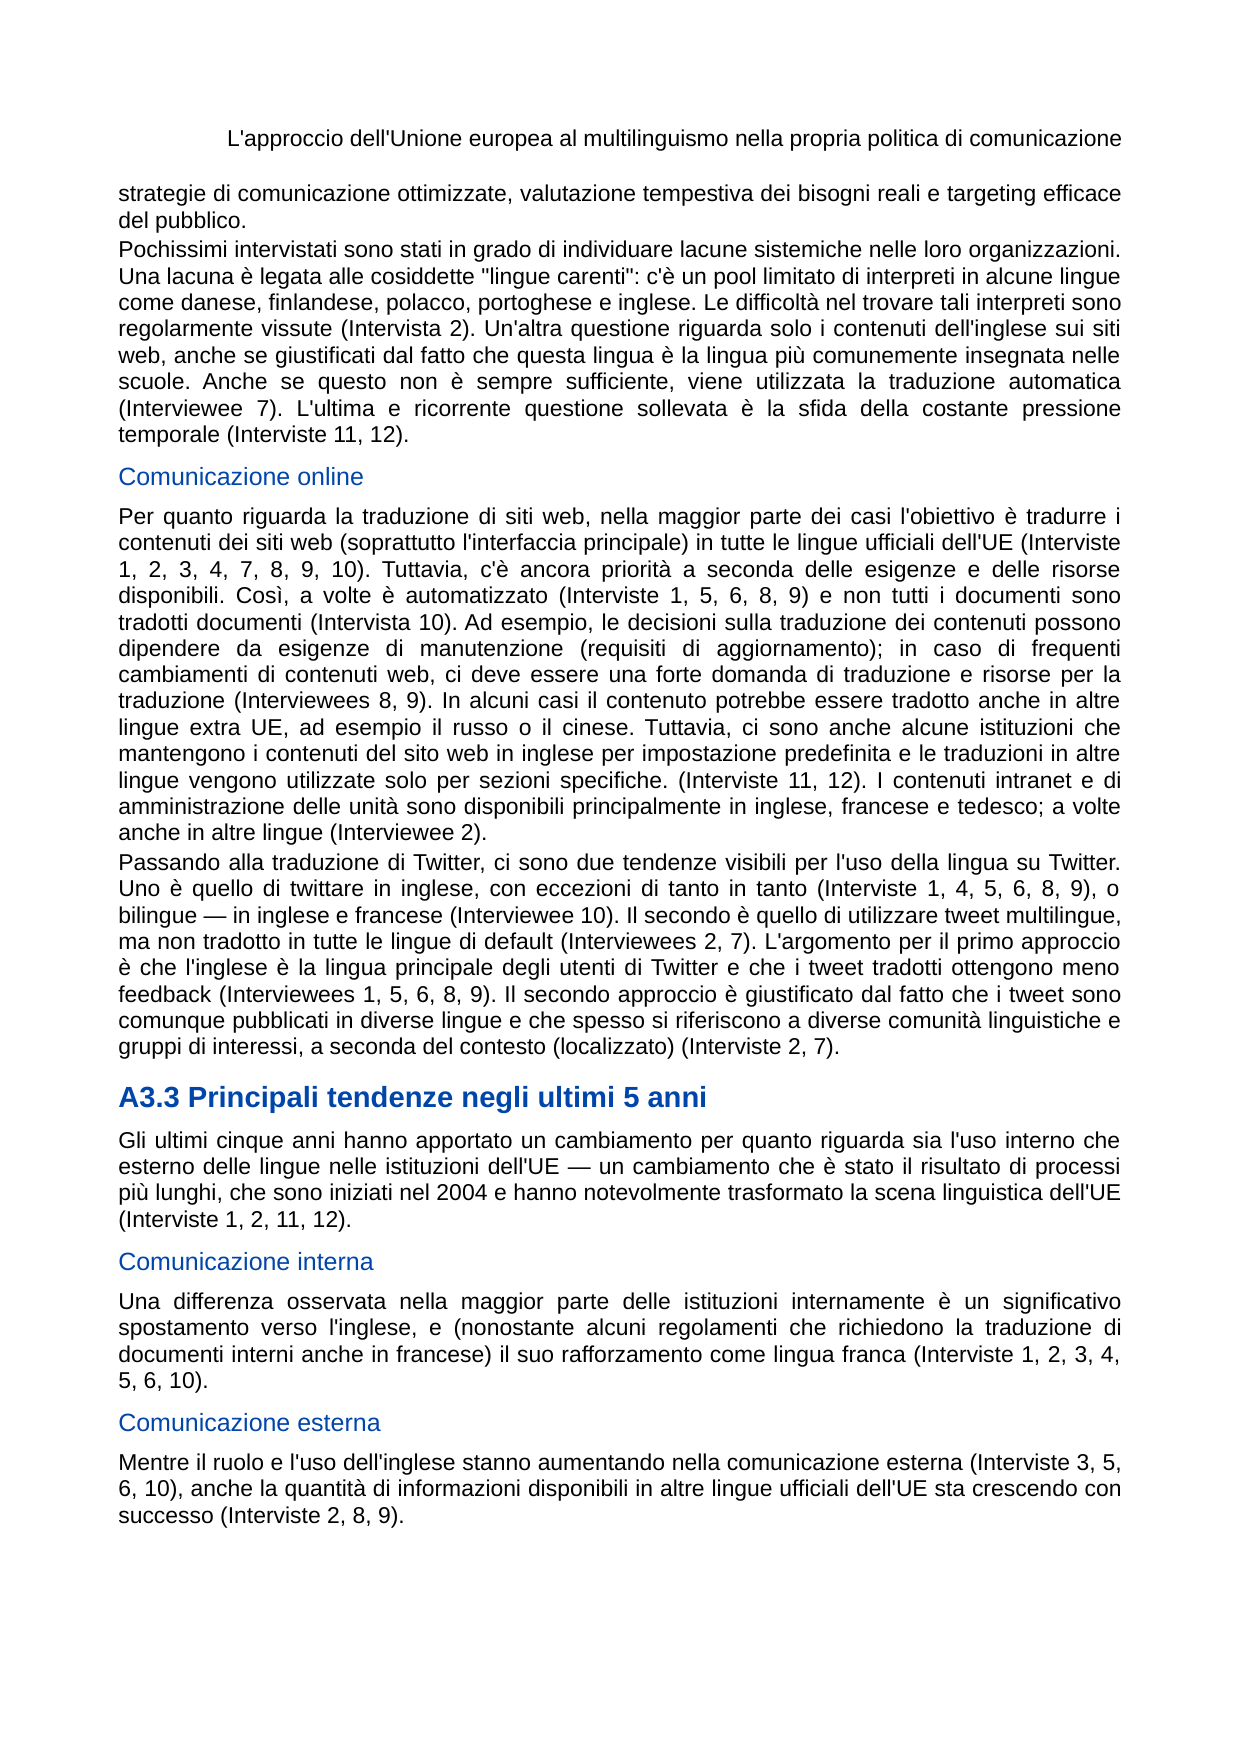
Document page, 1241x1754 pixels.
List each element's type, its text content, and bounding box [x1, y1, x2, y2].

subtitle Comunicazione interna [118, 1247, 1122, 1275]
text Passando alla traduzione di Twitter, ci sono due tendenze visibili per l'uso della lingua su Twitter. Uno è quello di twittare in inglese, con eccezioni di tanto in tanto (Interviste 1, 4, 5, 6, 8, 9), o bilingue — in inglese e francese (Interviewee 10). Il secondo è quello di utilizzare tweet multilingue, ma non tradotto in tutte le lingue di default (Interviewees 2, 7). L'argomento per il primo approccio è che l'inglese è la lingua principale degli utenti di Twitter e che i tweet tradotti ottengono meno feedback (Interviewees 1, 5, 6, 8, 9). Il secondo approccio è giustificato dal fatto che i tweet sono comunque pubblicati in diverse lingue e che spesso si riferiscono a diverse comunità linguistiche e gruppi di interessi, a seconda del contesto (localizzato) (Interviste 2, 7). [118, 849, 1122, 1060]
text strategie di comunicazione ottimizzate, valutazione tempestiva dei bisogni reali e targeting efficace del pubblico. [118, 180, 1122, 233]
subtitle Comunicazione esterna [118, 1408, 1122, 1437]
text Per quanto riguarda la traduzione di siti web, nella maggior parte dei casi l'obiettivo è tradurre i contenuti dei siti web (soprattutto l'interfaccia principale) in tutte le lingue ufficiali dell'UE (Interviste 1, 2, 3, 4, 7, 8, 9, 10). Tuttavia, c'è ancora priorità a seconda delle esigenze e delle risorse disponibili. Così, a volte è automatizzato (Interviste 1, 5, 6, 8, 9) e non tutti i documenti sono tradotti documenti (Intervista 10). Ad esempio, le decisioni sulla traduzione dei contenuti possono dipendere da esigenze di manutenzione (requisiti di aggiornamento); in caso di frequenti cambiamenti di contenuti web, ci deve essere una forte domanda di traduzione e risorse per la traduzione (Interviewees 8, 9). In alcuni casi il contenuto potrebbe essere tradotto anche in altre lingue extra UE, ad esempio il russo o il cinese. Tuttavia, ci sono anche alcune istituzioni che mantengono i contenuti del sito web in inglese per impostazione predefinita e le traduzioni in altre lingue vengono utilizzate solo per sezioni specifiche. (Interviste 11, 12). I contenuti intranet e di amministrazione delle unità sono disponibili principalmente in inglese, francese e tedesco; a volte anche in altre lingue (Interviewee 2). [118, 503, 1122, 846]
subtitle A3.3 Principali tendenze negli ultimi 5 anni [118, 1081, 1122, 1114]
text Una differenza osservata nella maggior parte delle istituzioni internamente è un significativo spostamento verso l'inglese, e (nonostante alcuni regolamenti che richiedono la traduzione di documenti interni anche in francese) il suo rafforzamento come lingua franca (Interviste 1, 2, 3, 4, 5, 6, 10). [118, 1288, 1122, 1393]
text Pochissimi intervistati sono stati in grado di individuare lacune sistemiche nelle loro organizzazioni. Una lacuna è legata alle cosiddette "lingue carenti": c'è un pool limitato di interpreti in alcune lingue come danese, finlandese, polacco, portoghese e inglese. Le difficoltà nel trovare tali interpreti sono regolarmente vissute (Intervista 2). Un'altra questione riguarda solo i contenuti dell'inglese sui siti web, anche se giustificati dal fatto che questa lingua è la lingua più comunemente insegnata nelle scuole. Anche se questo non è sempre sufficiente, viene utilizzata la traduzione automatica (Interviewee 7). L'ultima e ricorrente questione sollevata è la sfida della costante pressione temporale (Interviste 11, 12). [118, 236, 1122, 447]
text Gli ultimi cinque anni hanno apportato un cambiamento per quanto riguarda sia l'uso interno che esterno delle lingue nelle istituzioni dell'UE — un cambiamento che è stato il risultato di processi più lunghi, che sono iniziati nel 2004 e hanno notevolmente trasformato la scena linguistica dell'UE (Interviste 1, 2, 11, 12). [118, 1127, 1122, 1232]
subtitle Comunicazione online [118, 462, 1122, 491]
text Mentre il ruolo e l'uso dell'inglese stanno aumentando nella comunicazione esterna (Interviste 3, 5, 6, 10), anche la quantità di informazioni disponibili in altre lingue ufficiali dell'UE sta crescendo con successo (Interviste 2, 8, 9). [118, 1449, 1122, 1528]
